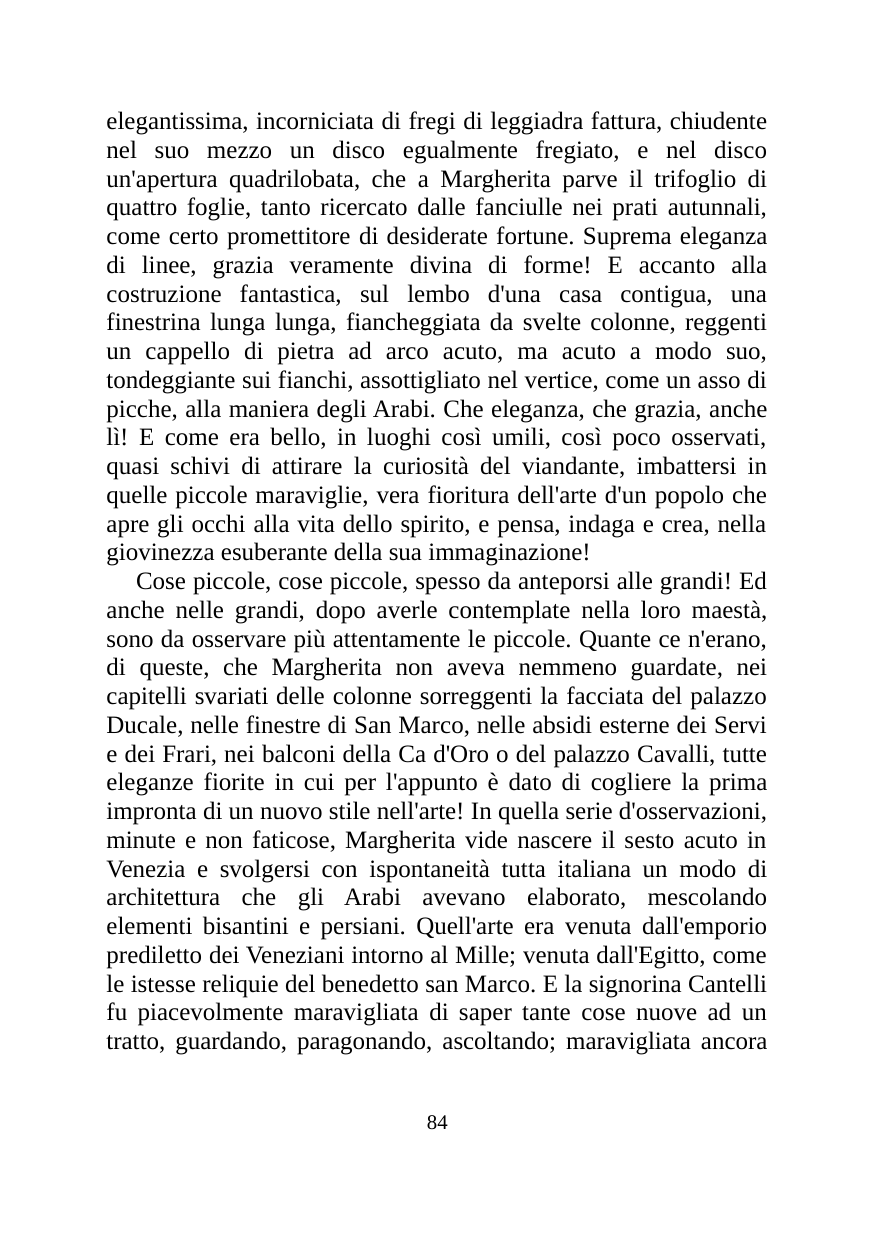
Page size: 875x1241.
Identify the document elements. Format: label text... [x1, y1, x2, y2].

text elegantissima, incorniciata di fregi di leggiadra fattura, chiudente nel suo mezzo un disco egualmente fregiato, e nel disco un'apertura quadrilobata, che a Margherita parve il trifoglio di quattro foglie, tanto ricercato dalle fanciulle nei prati autunnali, come certo promettitore di desiderate fortune. Suprema eleganza di linee, grazia veramente divina di forme! E accanto alla costruzione fantastica, sul lembo d'una casa contigua, una finestrina lunga lunga, fiancheggiata da svelte colonne, reggenti un cappello di pietra ad arco acuto, ma acuto a modo suo, tondeggiante sui fianchi, assottigliato nel vertice, come un asso di picche, alla maniera degli Arabi. Che eleganza, che grazia, anche lì! E come era bello, in luoghi così umili, così poco osservati, quasi schivi di attirare la curiosità del viandante, imbattersi in quelle piccole maraviglie, vera fioritura dell'arte d'un popolo che apre gli occhi alla vita dello spirito, e pensa, indaga e crea, nella giovinezza esuberante della sua immaginazione! [106, 106, 768, 566]
text Cose piccole, cose piccole, spesso da anteporsi alle grandi! Ed anche nelle grandi, dopo averle contemplate nella loro maestà, sono da osservare più attentamente le piccole. Quante ce n'erano, di queste, che Margherita non aveva nemmeno guardate, nei capitelli svariati delle colonne sorreggenti la facciata del palazzo Ducale, nelle finestre di San Marco, nelle absidi esterne dei Servi e dei Frari, nei balconi della Ca d'Oro o del palazzo Cavalli, tutte eleganze fiorite in cui per l'appunto è dato di cogliere la prima impronta di un nuovo stile nell'arte! In quella serie d'osservazioni, minute e non faticose, Margherita vide nascere il sesto acuto in Venezia e svolgersi con ispontaneità tutta italiana un modo di architettura che gli Arabi avevano elaborato, mescolando elementi bisantini e persiani. Quell'arte era venuta dall'emporio prediletto dei Veneziani intorno al Mille; venuta dall'Egitto, come le istesse reliquie del benedetto san Marco. E la signorina Cantelli fu piacevolmente maravigliata di saper tante cose nuove ad un tratto, guardando, paragonando, ascoltando; maravigliata ancora [106, 566, 768, 1055]
